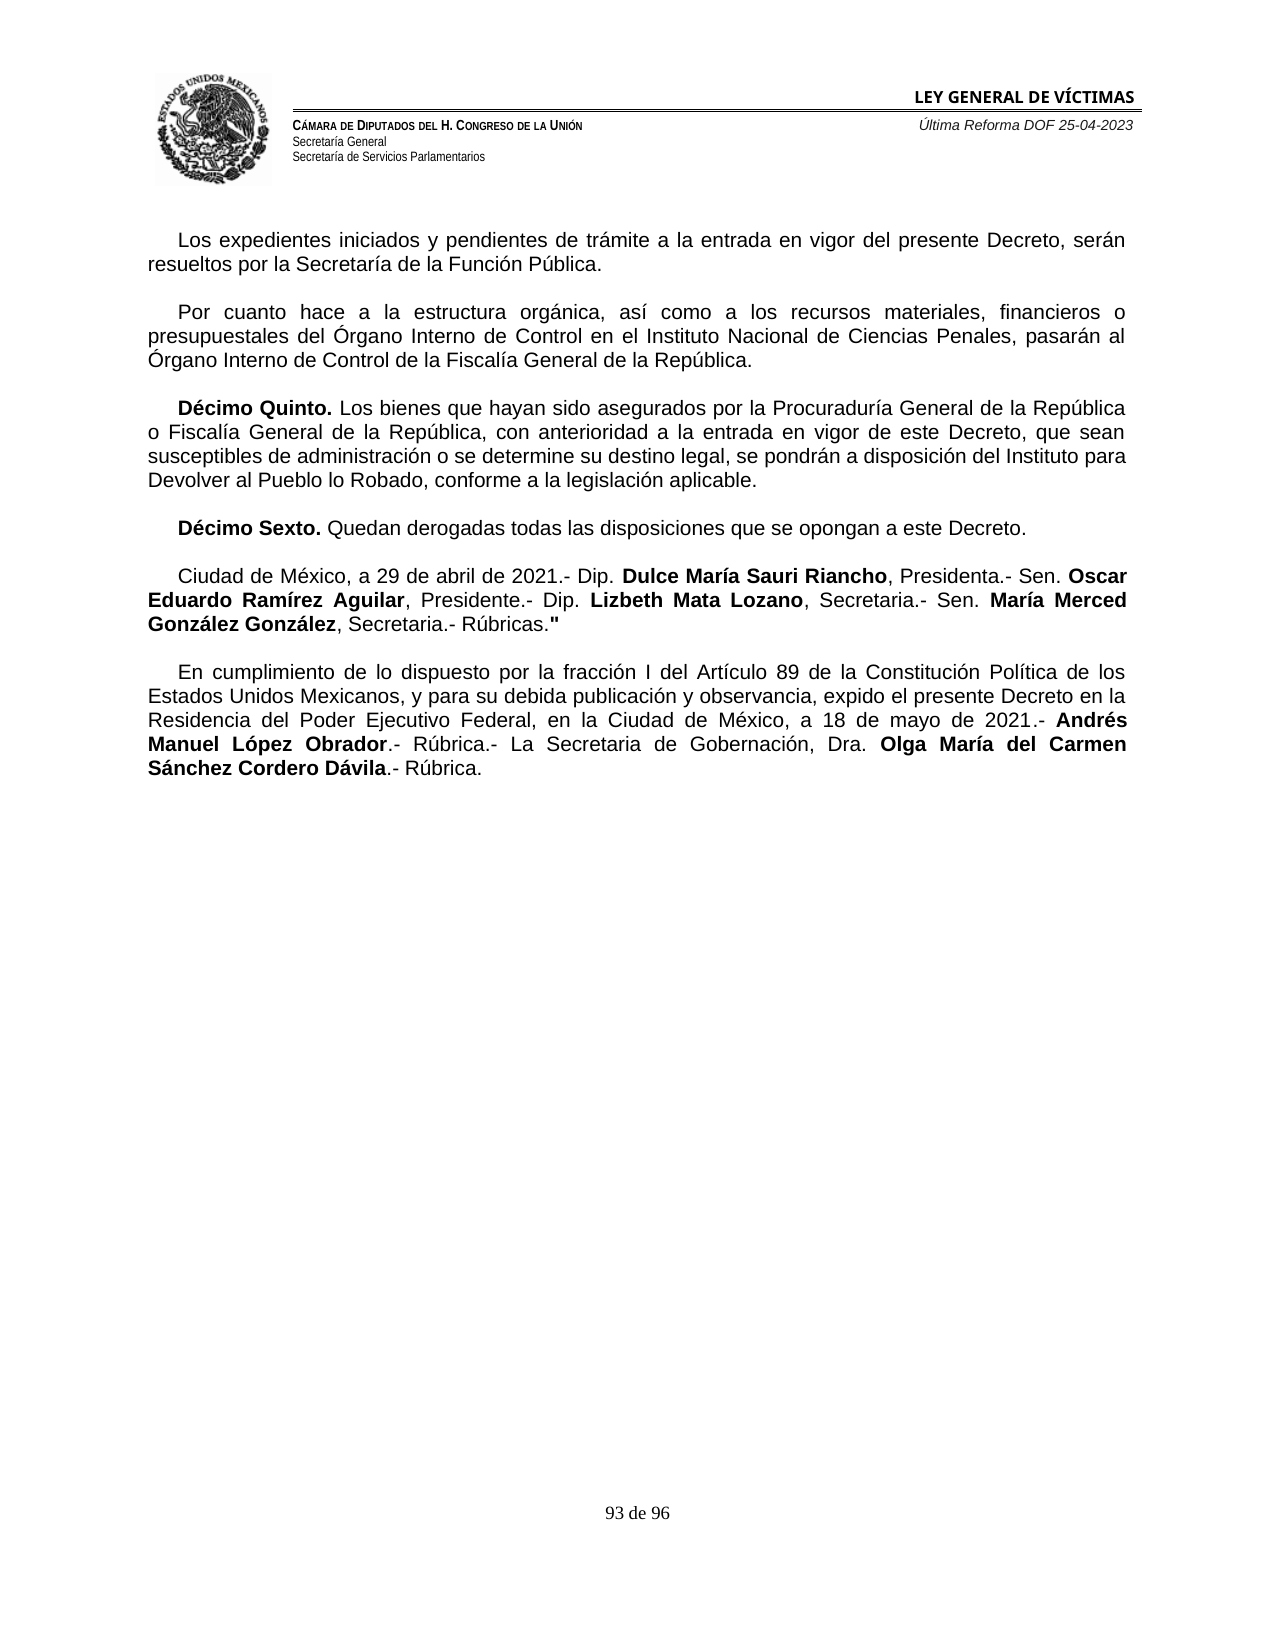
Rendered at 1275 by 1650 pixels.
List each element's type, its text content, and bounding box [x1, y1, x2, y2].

text Ciudad de México, a 29 de abril de 2021.- Dip. Dulce María Sauri Riancho, Presidenta.- Sen. Oscar Eduardo Ramírez Aguilar, Presidente.- Dip. Lizbeth Mata Lozano, Secretaria.- Sen. María Merced González González, Secretaria.- Rúbricas." [148, 564, 1127, 636]
text Los expedientes iniciados y pendientes de trámite a la entrada en vigor del presente Decreto, serán resueltos por la Secretaría de la Función Pública. [148, 228, 1127, 276]
text Décimo Quinto. Los bienes que hayan sido asegurados por la Procuraduría General de la República o Fiscalía General de la República, con anterioridad a la entrada en vigor de este Decreto, que sean susceptibles de administración o se determine su destino legal, se pondrán a disposición del Instituto para Devolver al Pueblo lo Robado, conforme a la legislación aplicable. [148, 396, 1127, 492]
text Por cuanto hace a la estructura orgánica, así como a los recursos materiales, financieros o presupuestales del Órgano Interno de Control en el Instituto Nacional de Ciencias Penales, pasarán al Órgano Interno de Control de la Fiscalía General de la República. [148, 300, 1127, 372]
text Décimo Sexto. Quedan derogadas todas las disposiciones que se opongan a este Decreto. [148, 516, 1127, 540]
text En cumplimiento de lo dispuesto por la fracción I del Artículo 89 de la Constitución Política de los Estados Unidos Mexicanos, y para su debida publicación y observancia, expido el presente Decreto en la Residencia del Poder Ejecutivo Federal, en la Ciudad de México, a 18 de mayo de 2021.- Andrés Manuel López Obrador.- Rúbrica.- La Secretaria de Gobernación, Dra. Olga María del Carmen Sánchez Cordero Dávila.- Rúbrica. [148, 659, 1127, 779]
